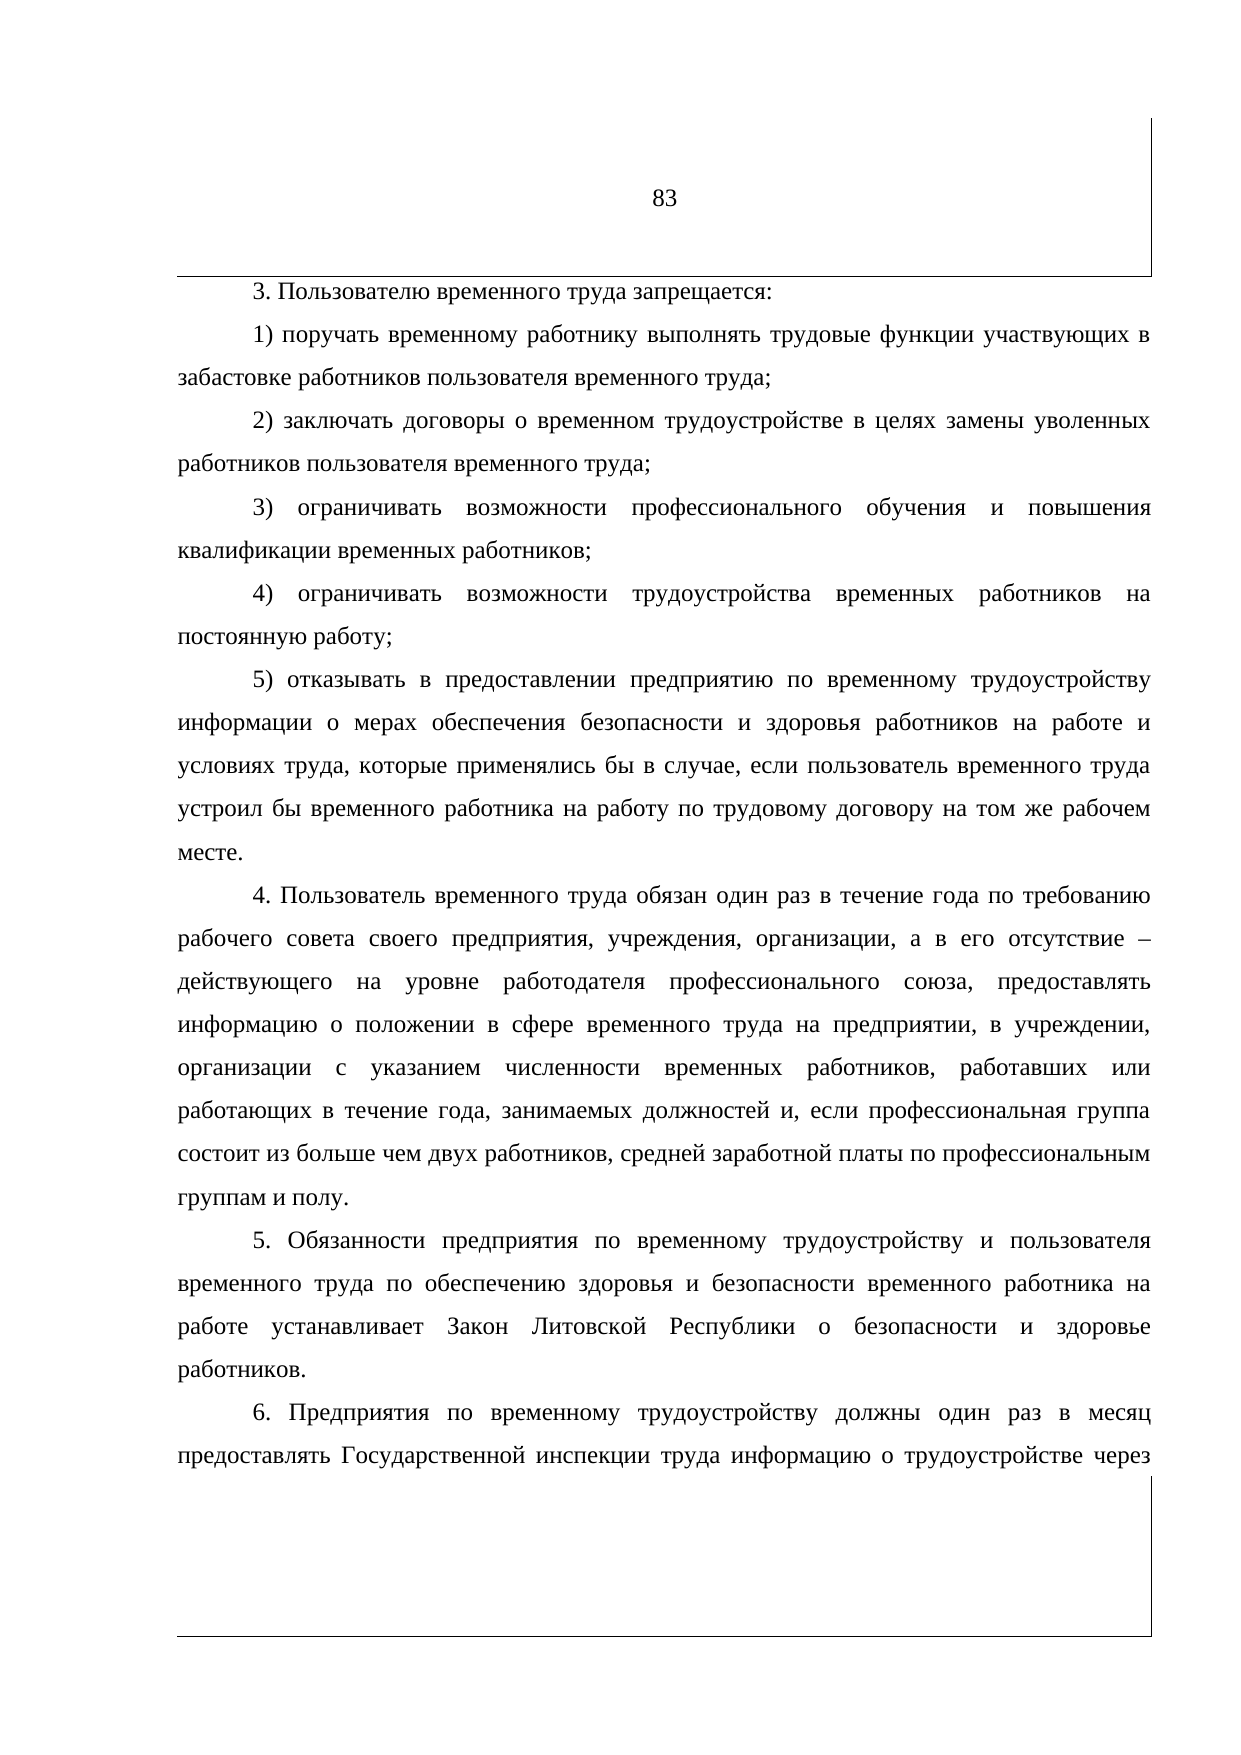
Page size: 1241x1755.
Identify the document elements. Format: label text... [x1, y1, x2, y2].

text 5) отказывать в предоставлении предприятию по временному трудоустройству информации о мерах обеспечения безопасности и здоровья работников на работе и условиях труда, которые применялись бы в случае, если пользователь временного труда устроил бы временного работника на работу по трудовому договору на том же рабочем месте. [177, 664, 1152, 865]
text 1) поручать временному работнику выполнять трудовые функции участвующих в забастовке работников пользователя временного труда; [177, 319, 1152, 391]
text 6. Предприятия по временному трудоустройству должны один раз в месяц предоставлять Государственной инспекции труда информацию о трудоустройстве через [177, 1397, 1152, 1469]
text 4. Пользователь временного труда обязан один раз в течение года по требованию рабочего совета своего предприятия, учреждения, организации, а в его отсутствие – действующего на уровне работодателя профессионального союза, предоставлять информацию о положении в сфере временного труда на предприятии, в учреждении, организации с указанием численности временных работников, работавших или работающих в течение года, занимаемых должностей и, если профессиональная группа состоит из больше чем двух работников, средней заработной платы по профессиональным группам и полу. [177, 880, 1152, 1210]
text 2) заключать договоры о временном трудоустройстве в целях замены уволенных работников пользователя временного труда; [177, 405, 1152, 477]
text 3) ограничивать возможности профессионального обучения и повышения квалификации временных работников; [177, 492, 1152, 563]
text 5. Обязанности предприятия по временному трудоустройству и пользователя временного труда по обеспечению здоровья и безопасности временного работника на работе устанавливает Закон Литовской Республики о безопасности и здоровье работников. [177, 1225, 1152, 1383]
text 4) ограничивать возможности трудоустройства временных работников на постоянную работу; [177, 578, 1152, 650]
text 3. Пользователю временного труда запрещается: [177, 276, 1152, 305]
